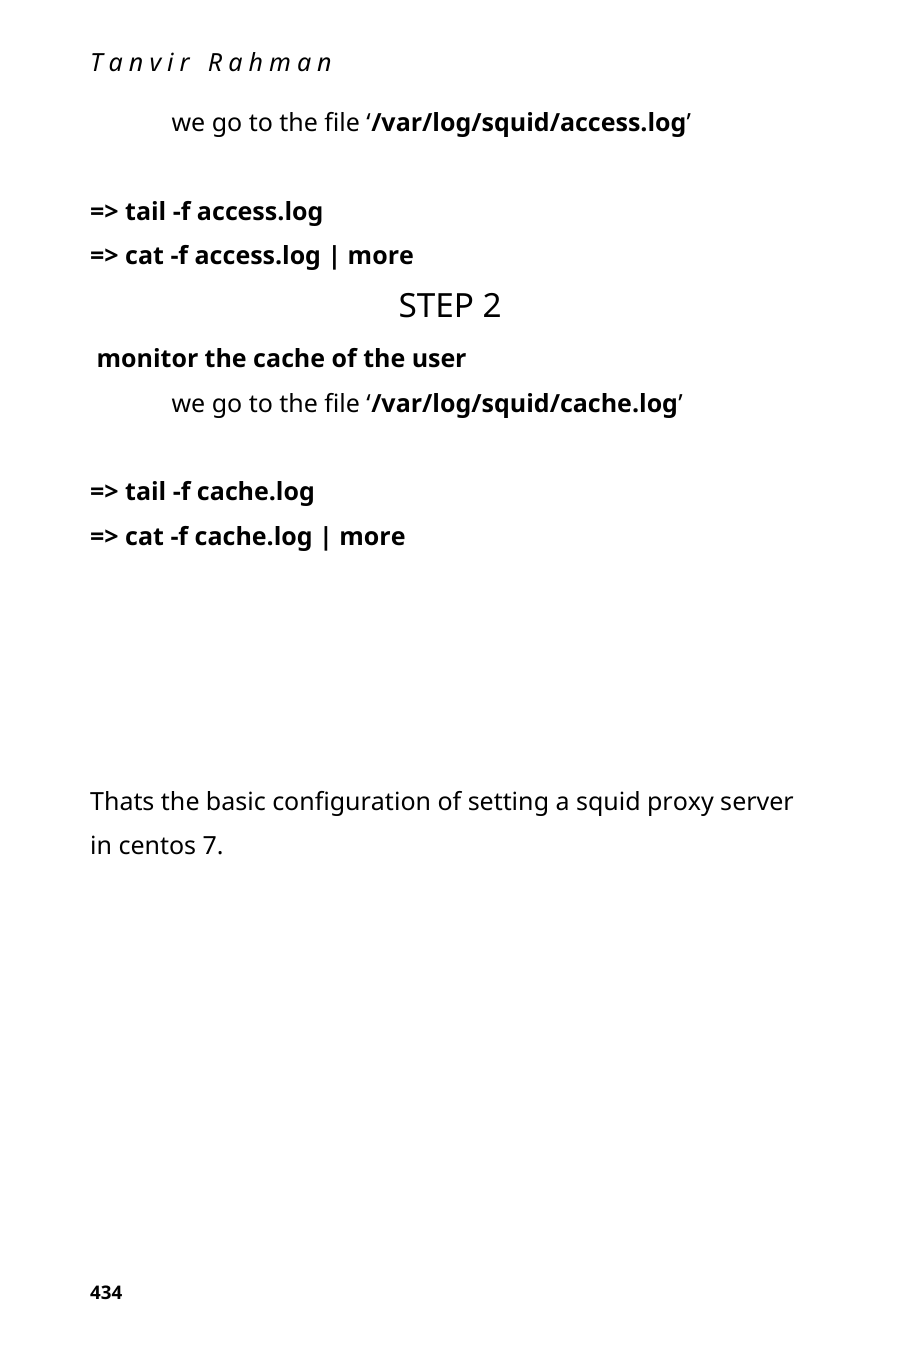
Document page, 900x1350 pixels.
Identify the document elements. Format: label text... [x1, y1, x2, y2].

text => cat -f access.log | more [90, 238, 810, 272]
text we go to the file ‘/var/log/squid/access.log’ [90, 105, 810, 139]
text Thats the basic configuration of setting a squid proxy server in centos 7. [90, 784, 810, 862]
text => tail -f access.log [90, 193, 810, 228]
text => tail -f cache.log [90, 474, 810, 508]
text we go to the file ‘/var/log/squid/cache.log’ [90, 385, 810, 419]
text monitor the cache of the user [90, 341, 810, 375]
text => cat -f cache.log | more [90, 518, 810, 552]
text STEP 2 [90, 282, 810, 327]
